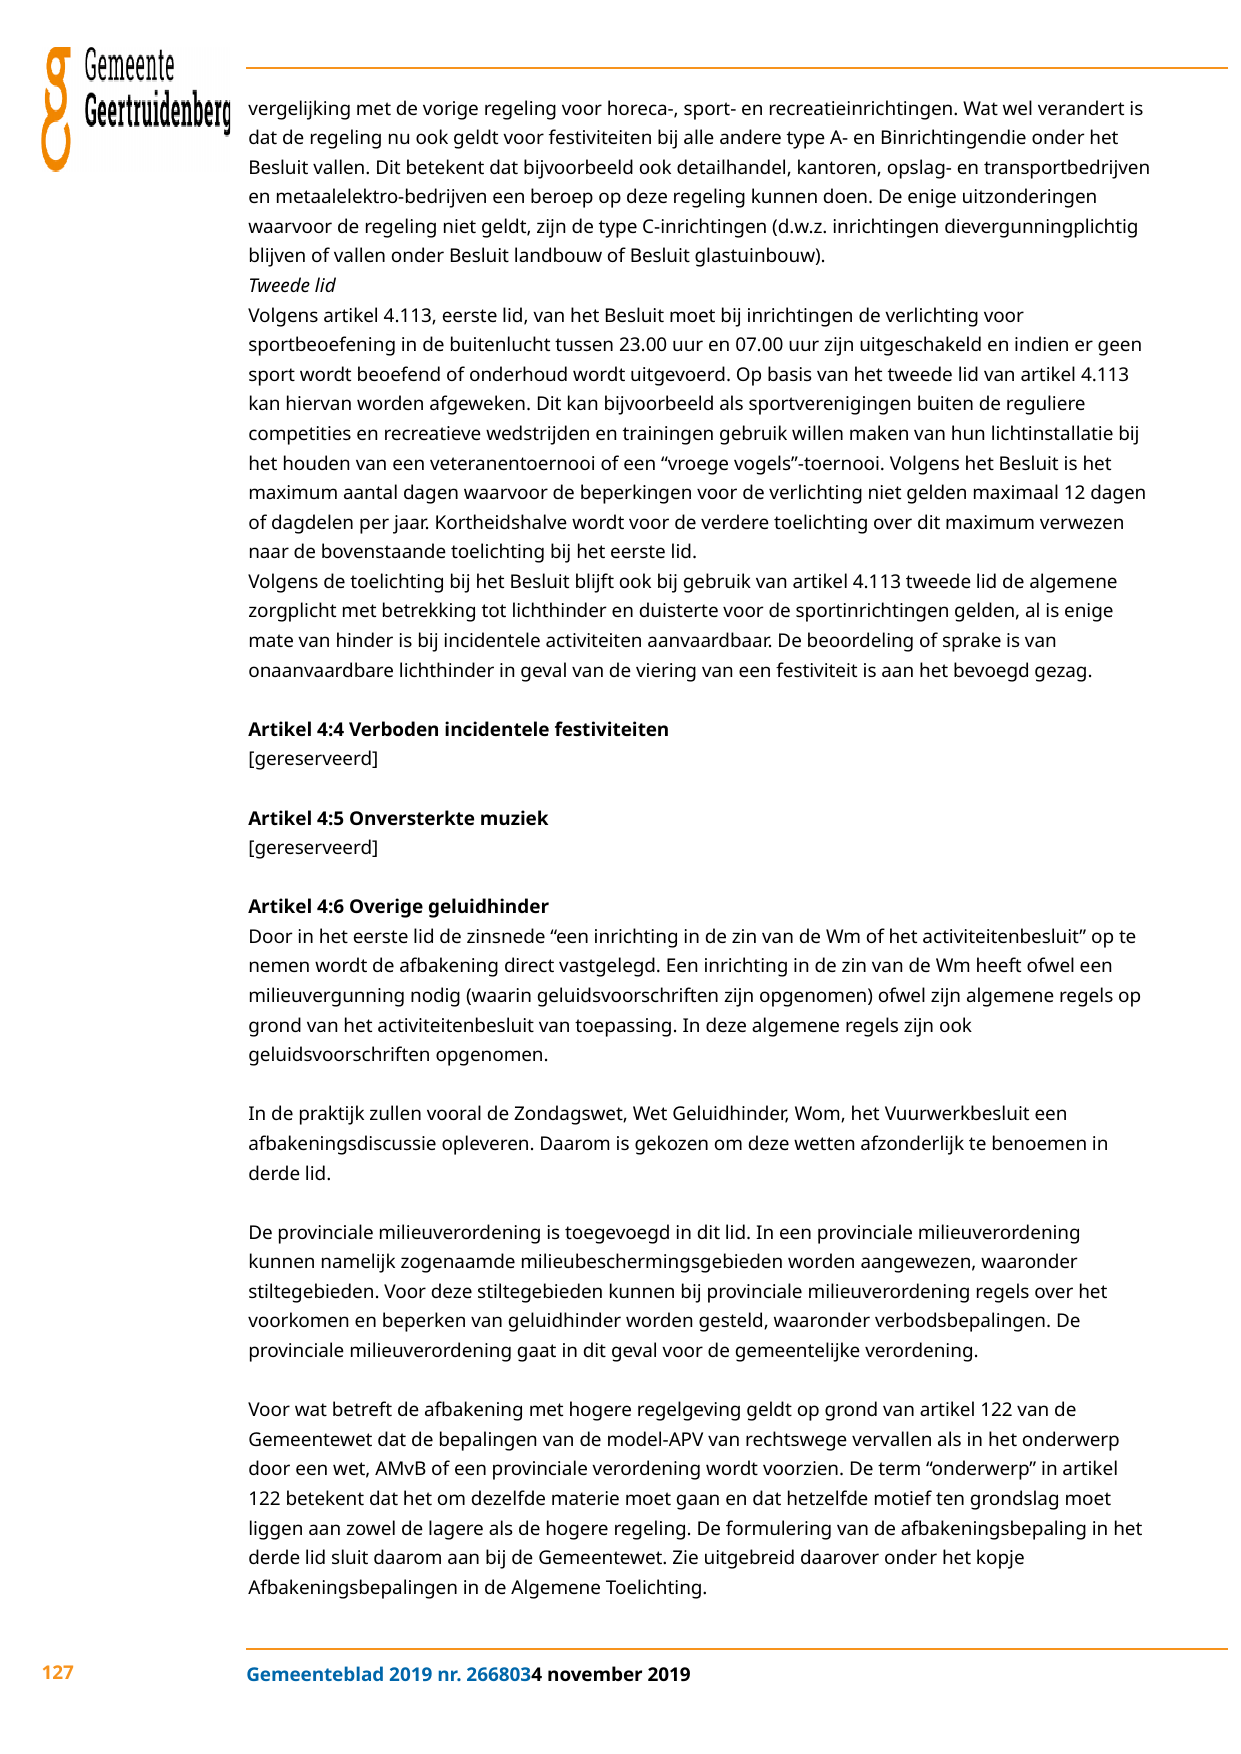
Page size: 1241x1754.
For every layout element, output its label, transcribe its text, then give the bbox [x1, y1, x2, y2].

text vergelijking met de vorige regeling voor horeca-, sport- en recreatieinrichtingen. Wat wel verandert is dat de regeling nu ook geldt voor festiviteiten bij alle andere type A- en Binrichtingendie onder het Besluit vallen. Dit betekent dat bijvoorbeeld ook detailhandel, kantoren, opslag- en transportbedrijven en metaalelektro-bedrijven een beroep op deze regeling kunnen doen. De enige uitzonderingen waarvoor de regeling niet geldt, zijn de type C-inrichtingen (d.w.z. inrichtingen dievergunningplichtig blijven of vallen onder Besluit landbouw of Besluit glastuinbouw). [248, 95, 1152, 268]
text Tweede lid [248, 272, 1152, 298]
text Volgens artikel 4.113, eerste lid, van het Besluit moet bij inrichtingen de verlichting voor sportbeoefening in de buitenlucht tussen 23.00 uur en 07.00 uur zijn uitgeschakeld en indien er geen sport wordt beoefend of onderhoud wordt uitgevoerd. Op basis van het tweede lid van artikel 4.113 kan hiervan worden afgeweken. Dit kan bijvoorbeeld als sportverenigingen buiten de reguliere competities en recreatieve wedstrijden en trainingen gebruik willen maken van hun lichtinstallatie bij het houden van een veteranentoernooi of een “vroege vogels”-toernooi. Volgens het Besluit is het maximum aantal dagen waarvoor de beperkingen voor de verlichting niet gelden maximaal 12 dagen of dagdelen per jaar. Kortheidshalve wordt voor de verdere toelichting over dit maximum verwezen naar de bovenstaande toelichting bij het eerste lid. [248, 302, 1152, 564]
text [gereserveerd] [248, 834, 1152, 860]
text Artikel 4:6 Overige geluidhinder [248, 893, 1152, 919]
picture [41, 47, 231, 172]
text Artikel 4:5 Onversterkte muziek [248, 805, 1152, 831]
text Artikel 4:4 Verboden incidentele festiviteiten [248, 716, 1152, 742]
text Volgens de toelichting bij het Besluit blijft ook bij gebruik van artikel 4.113 tweede lid de algemene zorgplicht met betrekking tot lichthinder en duisterte voor de sportinrichtingen gelden, al is enige mate van hinder is bij incidentele activiteiten aanvaardbaar. De beoordeling of sprake is van onaanvaardbare lichthinder in geval van de viering van een festiviteit is aan het bevoegd gezag. [248, 568, 1152, 683]
text In de praktijk zullen vooral de Zondagswet, Wet Geluidhinder, Wom, het Vuurwerkbesluit een afbakeningsdiscussie opleveren. Daarom is gekozen om deze wetten afzonderlijk te benoemen in derde lid. [248, 1101, 1152, 1186]
text Door in het eerste lid de zinsnede “een inrichting in de zin van de Wm of het activiteitenbesluit” op te nemen wordt de afbakening direct vastgelegd. Een inrichting in de zin van de Wm heeft ofwel een milieuvergunning nodig (waarin geluidsvoorschriften zijn opgenomen) ofwel zijn algemene regels op grond van het activiteitenbesluit van toepassing. In deze algemene regels zijn ook geluidsvoorschriften opgenomen. [248, 923, 1152, 1067]
text [gereserveerd] [248, 746, 1152, 771]
text Voor wat betreft de afbakening met hogere regelgeving geldt op grond van artikel 122 van de Gemeentewet dat de bepalingen van de model-APV van rechtswege vervallen als in het onderwerp door een wet, AMvB of een provinciale verordening wordt voorzien. De term “onderwerp” in artikel 122 betekent dat het om dezelfde materie moet gaan en dat hetzelfde motief ten grondslag moet liggen aan zowel de lagere als de hogere regeling. De formulering van de afbakeningsbepaling in het derde lid sluit daarom aan bij de Gemeentewet. Zie uitgebreid daarover onder het kopje Afbakeningsbepalingen in de Algemene Toelichting. [248, 1396, 1152, 1600]
text De provinciale milieuverordening is toegevoegd in dit lid. In een provinciale milieuverordening kunnen namelijk zogenaamde milieubeschermingsgebieden worden aangewezen, waaronder stiltegebieden. Voor deze stiltegebieden kunnen bij provinciale milieuverordening regels over het voorkomen en beperken van geluidhinder worden gesteld, waaronder verbodsbepalingen. De provinciale milieuverordening gaat in dit geval voor de gemeentelijke verordening. [248, 1219, 1152, 1363]
